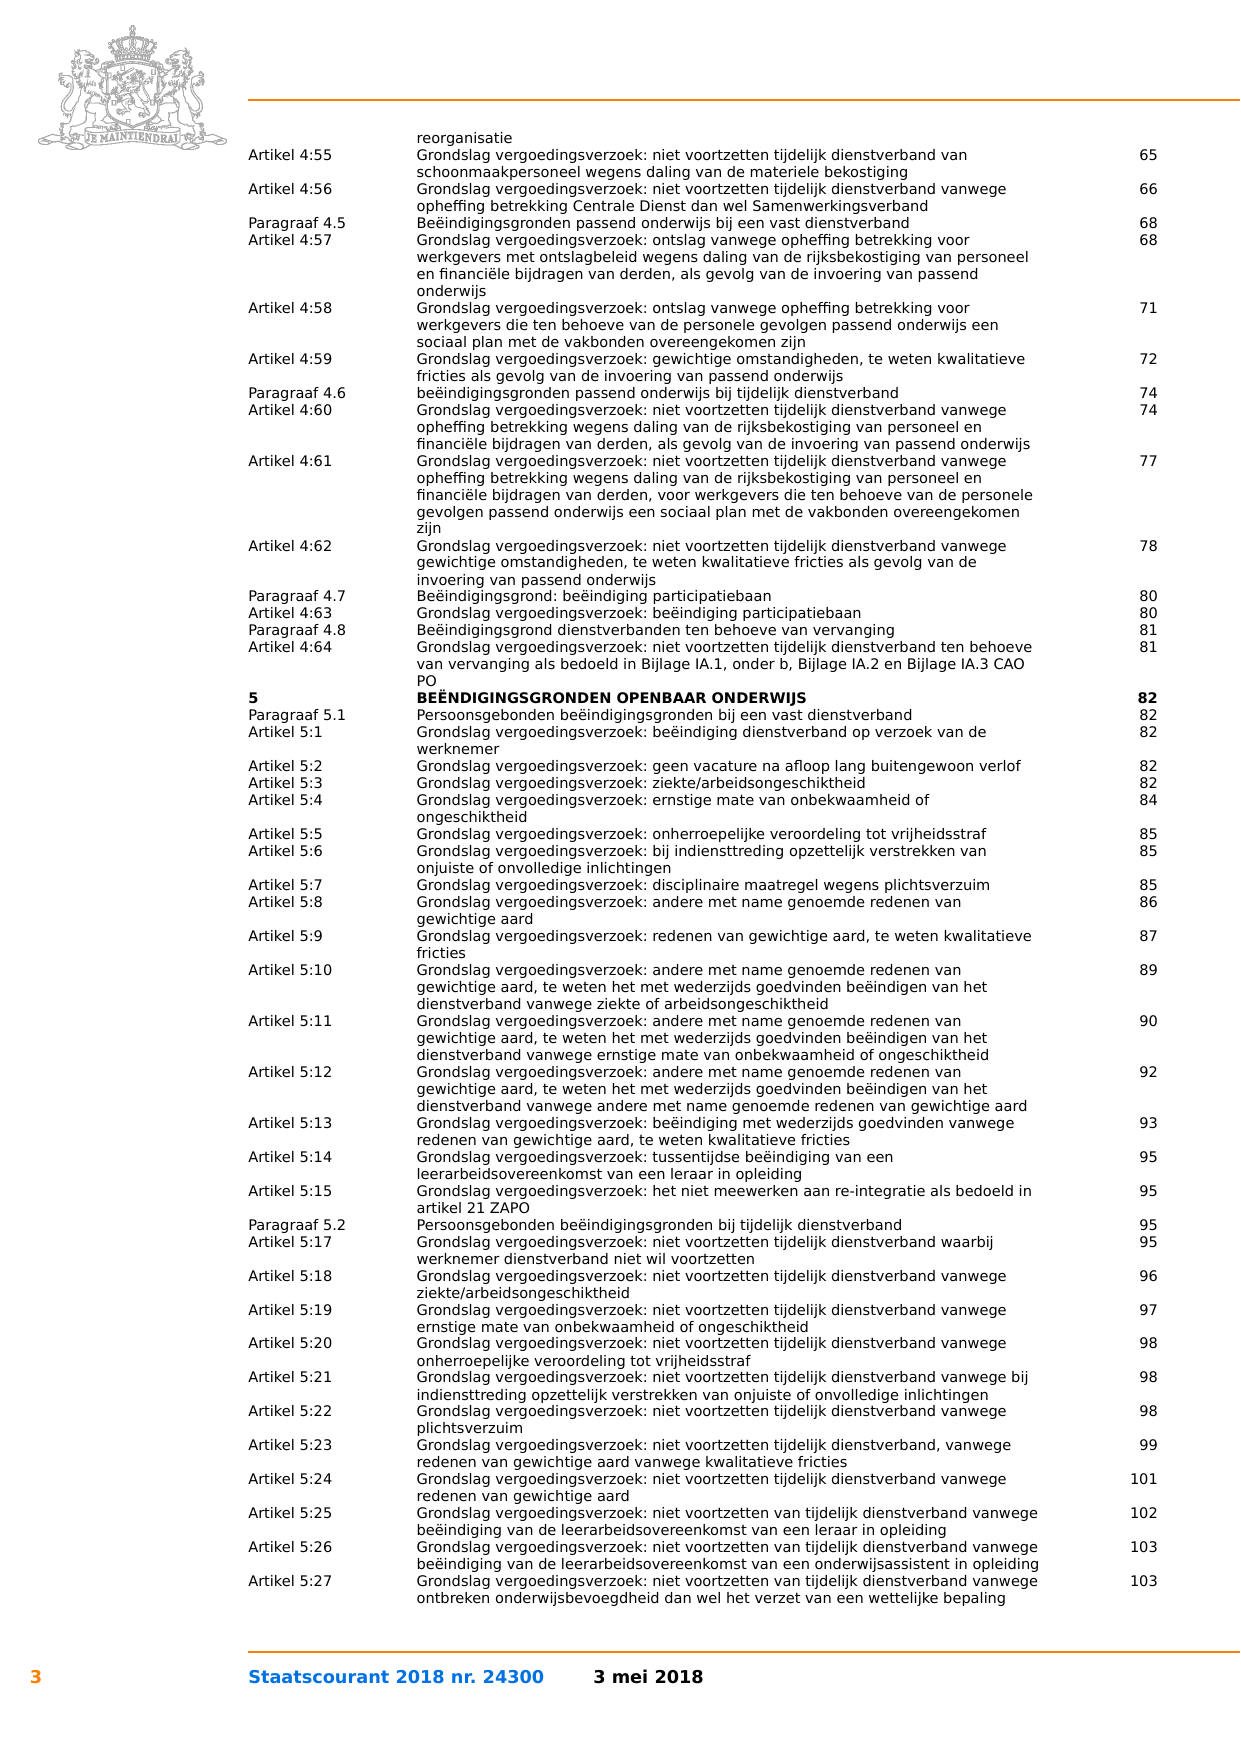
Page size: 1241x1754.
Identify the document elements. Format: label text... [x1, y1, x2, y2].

table_cell 99 [1047, 1437, 1163, 1471]
table_cell 103 [1047, 1539, 1163, 1573]
table_cell 5 [248, 690, 410, 707]
table_cell Artikel 5:9 [248, 928, 410, 962]
table_cell Grondslag vergoedingsverzoek: tussentijdse beëindiging van een leerarbeidsovereenkomst van een leraar in opleiding [410, 1149, 1047, 1183]
table_cell Artikel 5:15 [248, 1183, 410, 1217]
table_cell Paragraaf 4.5 [248, 215, 410, 232]
table_cell Grondslag vergoedingsverzoek: niet voortzetten tijdelijk dienstverband vanwege ziekte/arbeidsongeschiktheid [410, 1268, 1047, 1301]
table_cell 97 [1047, 1301, 1163, 1335]
table_cell Grondslag vergoedingsverzoek: niet voortzetten tijdelijk dienstverband waarbij werknemer dienstverband niet wil voortzetten [410, 1234, 1047, 1267]
table_cell 92 [1047, 1064, 1163, 1115]
table_cell Grondslag vergoedingsverzoek: niet voortzetten tijdelijk dienstverband van schoonmaakpersoneel wegens daling van de materiele bekostiging [410, 147, 1047, 181]
table_cell 95 [1047, 1183, 1163, 1217]
table_cell 96 [1047, 1268, 1163, 1301]
table_cell 82 [1047, 707, 1163, 724]
table_cell Artikel 4:60 [248, 402, 410, 452]
table_cell Grondslag vergoedingsverzoek: niet voortzetten van tijdelijk dienstverband vanwege beëindiging van de leerarbeidsovereenkomst van een onderwijsassistent in opleiding [410, 1539, 1047, 1573]
table_cell 80 [1047, 605, 1163, 622]
table_cell Grondslag vergoedingsverzoek: ernstige mate van onbekwaamheid of ongeschiktheid [410, 792, 1047, 826]
table_cell Grondslag vergoedingsverzoek: geen vacature na afloop lang buitengewoon verlof [410, 758, 1047, 775]
table_cell Beëindigingsgrond: beëindiging participatiebaan [410, 588, 1047, 605]
table_cell 82 [1047, 724, 1163, 758]
table_cell 84 [1047, 792, 1163, 826]
table_cell Artikel 5:6 [248, 843, 410, 877]
table_cell 95 [1047, 1217, 1163, 1233]
table_cell 78 [1047, 538, 1163, 588]
table_cell Artikel 5:19 [248, 1301, 410, 1335]
table_cell Artikel 5:3 [248, 775, 410, 792]
table_cell 86 [1047, 894, 1163, 928]
table_cell Artikel 4:62 [248, 538, 410, 588]
table_cell Grondslag vergoedingsverzoek: niet voortzetten tijdelijk dienstverband vanwege bij indiensttreding opzettelijk verstrekken van onjuiste of onvolledige inlichtingen [410, 1369, 1047, 1403]
table_cell Grondslag vergoedingsverzoek: beëindiging dienstverband op verzoek van de werknemer [410, 724, 1047, 758]
table_cell Artikel 5:23 [248, 1437, 410, 1471]
table_cell Artikel 5:21 [248, 1369, 410, 1403]
table_cell Grondslag vergoedingsverzoek: niet voortzetten tijdelijk dienstverband vanwege ernstige mate van onbekwaamheid of ongeschiktheid [410, 1301, 1047, 1335]
table_cell Grondslag vergoedingsverzoek: disciplinaire maatregel wegens plichtsverzuim [410, 877, 1047, 894]
table_cell 89 [1047, 962, 1163, 1013]
table_cell 101 [1047, 1471, 1163, 1505]
table_cell 103 [1047, 1573, 1163, 1607]
table_cell 66 [1047, 181, 1163, 215]
table_cell Artikel 5:14 [248, 1149, 410, 1183]
table_cell [1047, 130, 1163, 147]
table_cell 74 [1047, 385, 1163, 402]
table_cell 85 [1047, 843, 1163, 877]
table_cell Grondslag vergoedingsverzoek: niet voortzetten van tijdelijk dienstverband vanwege beëindiging van de leerarbeidsovereenkomst van een leraar in opleiding [410, 1505, 1047, 1539]
table_cell BEËNDIGINGSGRONDEN OPENBAAR ONDERWIJS [410, 690, 1047, 707]
table_cell Artikel 5:7 [248, 877, 410, 894]
table_cell Grondslag vergoedingsverzoek: andere met name genoemde redenen van gewichtige aard [410, 894, 1047, 928]
table_cell Artikel 5:1 [248, 724, 410, 758]
table_cell Grondslag vergoedingsverzoek: niet voortzetten tijdelijk dienstverband vanwege opheffing betrekking wegens daling van de rijksbekostiging van personeel en financiële bijdragen van derden, als gevolg van de invoering van passend onderwijs [410, 402, 1047, 452]
table_cell 87 [1047, 928, 1163, 962]
table_cell [248, 130, 410, 147]
table_cell Grondslag vergoedingsverzoek: beëindiging met wederzijds goedvinden vanwege redenen van gewichtige aard, te weten kwalitatieve fricties [410, 1115, 1047, 1149]
picture [38, 25, 227, 150]
table_cell Persoonsgebonden beëindigingsgronden bij een vast dienstverband [410, 707, 1047, 724]
table_cell Grondslag vergoedingsverzoek: niet voortzetten van tijdelijk dienstverband vanwege ontbreken onderwijsbevoegdheid dan wel het verzet van een wettelijke bepaling [410, 1573, 1047, 1607]
table_cell 81 [1047, 639, 1163, 690]
table_cell Grondslag vergoedingsverzoek: andere met name genoemde redenen van gewichtige aard, te weten het met wederzijds goedvinden beëindigen van het dienstverband vanwege ziekte of arbeidsongeschiktheid [410, 962, 1047, 1013]
table_cell Paragraaf 5.1 [248, 707, 410, 724]
table_cell Artikel 5:5 [248, 826, 410, 843]
table_cell Artikel 4:55 [248, 147, 410, 181]
table_cell Grondslag vergoedingsverzoek: ontslag vanwege opheffing betrekking voor werkgevers met ontslagbeleid wegens daling van de rijksbekostiging van personeel en financiële bijdragen van derden, als gevolg van de invoering van passend onderwijs [410, 232, 1047, 300]
table_cell Artikel 5:22 [248, 1403, 410, 1437]
table_cell Grondslag vergoedingsverzoek: bij indiensttreding opzettelijk verstrekken van onjuiste of onvolledige inlichtingen [410, 843, 1047, 877]
table_cell Artikel 4:63 [248, 605, 410, 622]
table_cell 95 [1047, 1149, 1163, 1183]
table_cell Paragraaf 5.2 [248, 1217, 410, 1233]
table_cell 85 [1047, 877, 1163, 894]
table_cell 77 [1047, 453, 1163, 537]
table_cell Grondslag vergoedingsverzoek: niet voortzetten tijdelijk dienstverband vanwege opheffing betrekking wegens daling van de rijksbekostiging van personeel en financiële bijdragen van derden, voor werkgevers die ten behoeve van de personele gevolgen passend onderwijs een sociaal plan met de vakbonden overeengekomen zijn [410, 453, 1047, 537]
table_cell Persoonsgebonden beëindigingsgronden bij tijdelijk dienstverband [410, 1217, 1047, 1233]
table_cell Artikel 5:11 [248, 1013, 410, 1064]
table_cell 74 [1047, 402, 1163, 452]
table_cell 95 [1047, 1234, 1163, 1267]
table_cell Artikel 4:59 [248, 351, 410, 384]
table_cell 65 [1047, 147, 1163, 181]
table_cell Grondslag vergoedingsverzoek: niet voortzetten tijdelijk dienstverband vanwege redenen van gewichtige aard [410, 1471, 1047, 1505]
table_cell Artikel 5:12 [248, 1064, 410, 1115]
table_cell Artikel 5:27 [248, 1573, 410, 1607]
table_cell Grondslag vergoedingsverzoek: niet voortzetten tijdelijk dienstverband vanwege onherroepelijke veroordeling tot vrijheidsstraf [410, 1335, 1047, 1369]
table_cell Paragraaf 4.8 [248, 622, 410, 639]
table_cell 98 [1047, 1369, 1163, 1403]
table_cell Grondslag vergoedingsverzoek: het niet meewerken aan re-integratie als bedoeld in artikel 21 ZAPO [410, 1183, 1047, 1217]
table_cell Grondslag vergoedingsverzoek: redenen van gewichtige aard, te weten kwalitatieve fricties [410, 928, 1047, 962]
table_cell Artikel 5:10 [248, 962, 410, 1013]
table_cell 98 [1047, 1403, 1163, 1437]
table_cell Artikel 5:4 [248, 792, 410, 826]
table_cell Grondslag vergoedingsverzoek: andere met name genoemde redenen van gewichtige aard, te weten het met wederzijds goedvinden beëindigen van het dienstverband vanwege ernstige mate van onbekwaamheid of ongeschiktheid [410, 1013, 1047, 1064]
table_cell Artikel 5:18 [248, 1268, 410, 1301]
table_cell 82 [1047, 775, 1163, 792]
table_cell 90 [1047, 1013, 1163, 1064]
table_cell Artikel 5:13 [248, 1115, 410, 1149]
table_cell Grondslag vergoedingsverzoek: ziekte/arbeidsongeschiktheid [410, 775, 1047, 792]
table_cell 72 [1047, 351, 1163, 384]
table_cell Grondslag vergoedingsverzoek: niet voortzetten tijdelijk dienstverband, vanwege redenen van gewichtige aard vanwege kwalitatieve fricties [410, 1437, 1047, 1471]
table_cell Grondslag vergoedingsverzoek: ontslag vanwege opheffing betrekking voor werkgevers die ten behoeve van de personele gevolgen passend onderwijs een sociaal plan met de vakbonden overeengekomen zijn [410, 300, 1047, 351]
table_cell Paragraaf 4.7 [248, 588, 410, 605]
table_cell 68 [1047, 232, 1163, 300]
table_cell Artikel 5:26 [248, 1539, 410, 1573]
table_cell Artikel 5:25 [248, 1505, 410, 1539]
table_cell Artikel 5:20 [248, 1335, 410, 1369]
table_cell Grondslag vergoedingsverzoek: gewichtige omstandigheden, te weten kwalitatieve fricties als gevolg van de invoering van passend onderwijs [410, 351, 1047, 384]
table_cell Artikel 4:58 [248, 300, 410, 351]
table_cell Artikel 5:8 [248, 894, 410, 928]
table_cell 98 [1047, 1335, 1163, 1369]
table_cell Beëindigingsgrond dienstverbanden ten behoeve van vervanging [410, 622, 1047, 639]
table_cell 80 [1047, 588, 1163, 605]
table_cell beëindigingsgronden passend onderwijs bij tijdelijk dienstverband [410, 385, 1047, 402]
table_cell Grondslag vergoedingsverzoek: beëindiging participatiebaan [410, 605, 1047, 622]
table_cell 71 [1047, 300, 1163, 351]
table_cell Artikel 4:61 [248, 453, 410, 537]
table_cell Artikel 5:17 [248, 1234, 410, 1267]
table_cell Grondslag vergoedingsverzoek: niet voortzetten tijdelijk dienstverband vanwege gewichtige omstandigheden, te weten kwalitatieve fricties als gevolg van de invoering van passend onderwijs [410, 538, 1047, 588]
table_cell Beëindigingsgronden passend onderwijs bij een vast dienstverband [410, 215, 1047, 232]
table_cell reorganisatie [410, 130, 1047, 147]
table_cell Artikel 5:2 [248, 758, 410, 775]
table_cell Artikel 5:24 [248, 1471, 410, 1505]
table_cell 82 [1047, 758, 1163, 775]
table_cell 68 [1047, 215, 1163, 232]
table_cell Paragraaf 4.6 [248, 385, 410, 402]
table_cell Grondslag vergoedingsverzoek: onherroepelijke veroordeling tot vrijheidsstraf [410, 826, 1047, 843]
table_cell 93 [1047, 1115, 1163, 1149]
table_cell Artikel 4:56 [248, 181, 410, 215]
table_cell 82 [1047, 690, 1163, 707]
table_cell Artikel 4:57 [248, 232, 410, 300]
table_cell Artikel 4:64 [248, 639, 410, 690]
table_cell Grondslag vergoedingsverzoek: andere met name genoemde redenen van gewichtige aard, te weten het met wederzijds goedvinden beëindigen van het dienstverband vanwege andere met name genoemde redenen van gewichtige aard [410, 1064, 1047, 1115]
table_cell 102 [1047, 1505, 1163, 1539]
table_cell Grondslag vergoedingsverzoek: niet voortzetten tijdelijk dienstverband vanwege plichtsverzuim [410, 1403, 1047, 1437]
table_cell Grondslag vergoedingsverzoek: niet voortzetten tijdelijk dienstverband ten behoeve van vervanging als bedoeld in Bijlage IA.1, onder b, Bijlage IA.2 en Bijlage IA.3 CAO PO [410, 639, 1047, 690]
table_cell Grondslag vergoedingsverzoek: niet voortzetten tijdelijk dienstverband vanwege opheffing betrekking Centrale Dienst dan wel Samenwerkingsverband [410, 181, 1047, 215]
table_cell 81 [1047, 622, 1163, 639]
table_cell 85 [1047, 826, 1163, 843]
